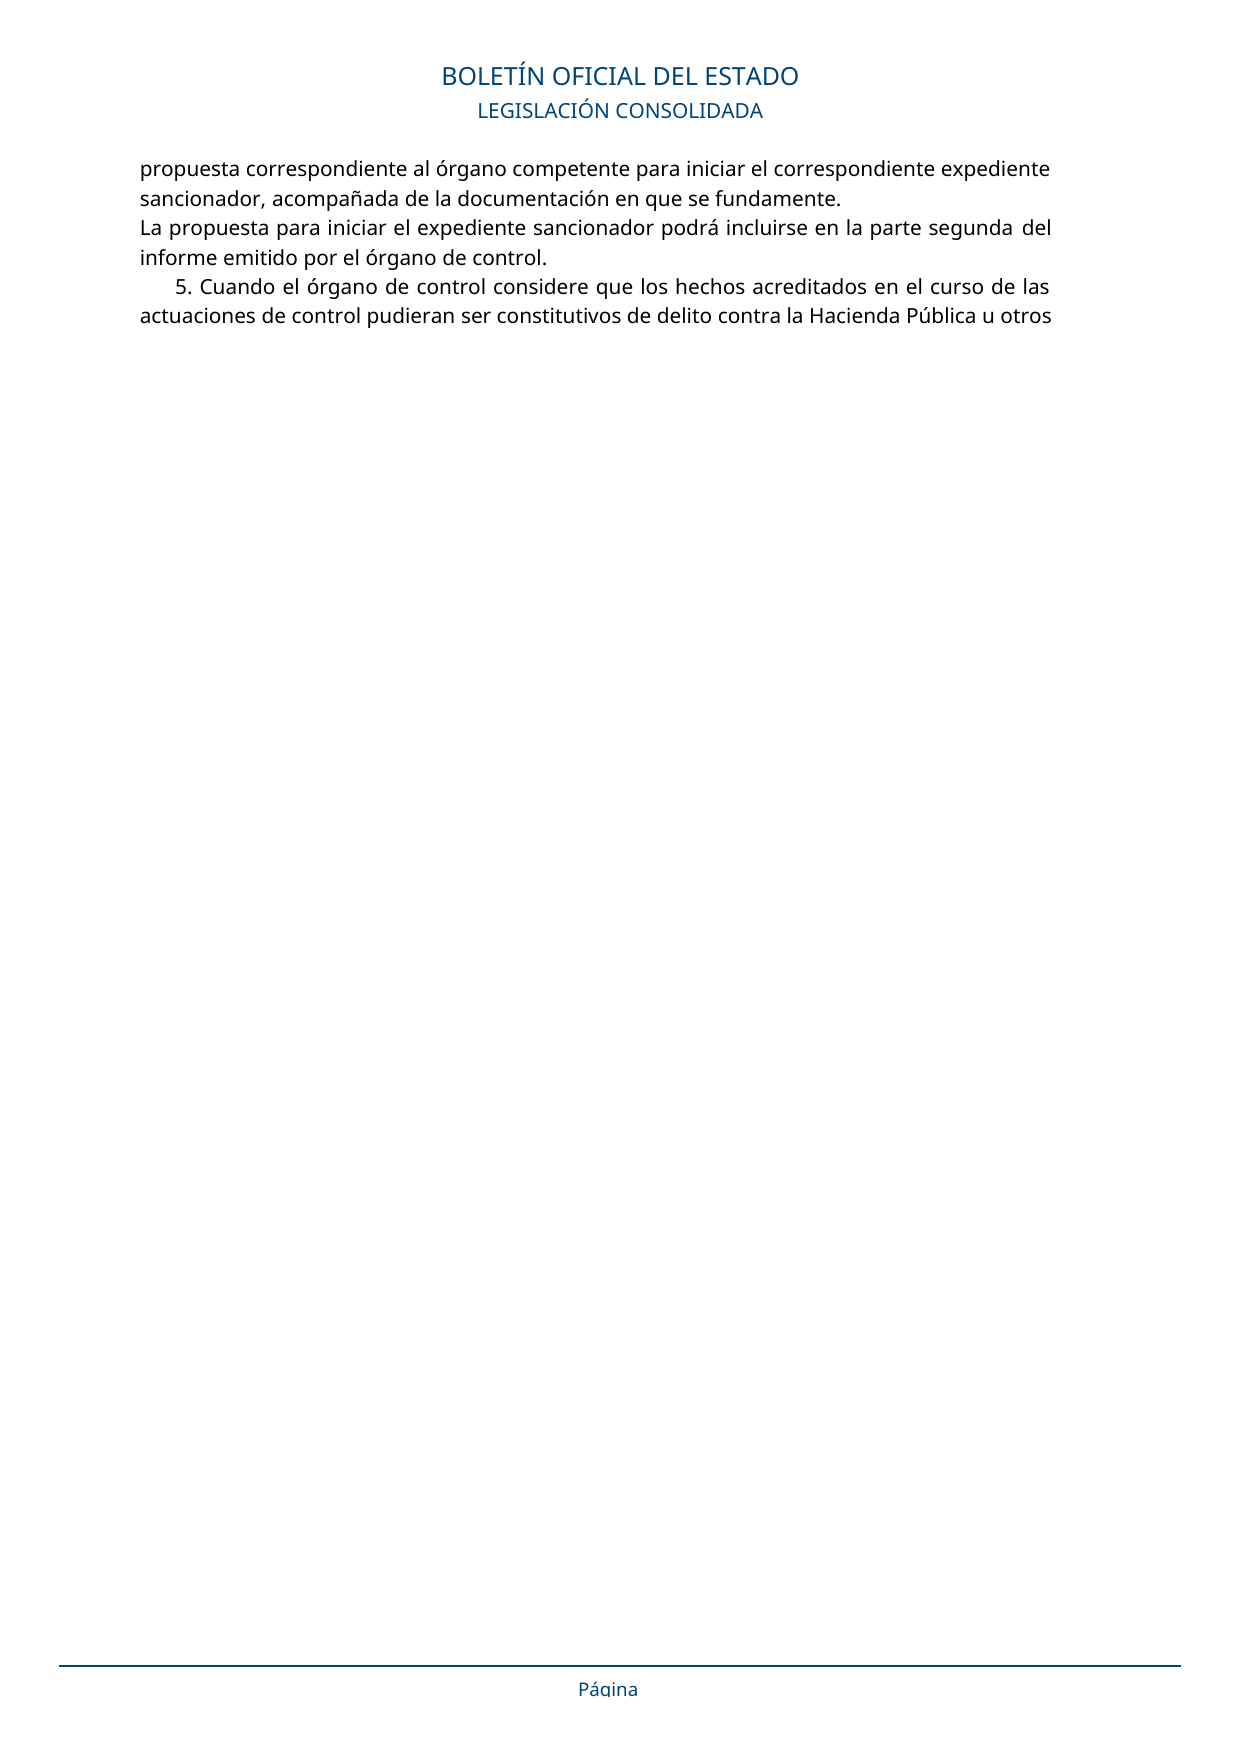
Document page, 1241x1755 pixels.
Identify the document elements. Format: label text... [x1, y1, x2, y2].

list propuesta correspondiente al órgano competente para iniciar el correspondiente expediente sancionador, acompañada de la documentación en que se fundamente. [139, 154, 1052, 212]
list Cuando el órgano de control considere que los hechos acreditados en el curso de las actuaciones de control pudieran ser constitutivos de delito contra la Hacienda Pública u otros [139, 272, 1052, 330]
text La propuesta para iniciar el expediente sancionador podrá incluirse en la parte segunda del informe emitido por el órgano de control. [139, 213, 1052, 271]
